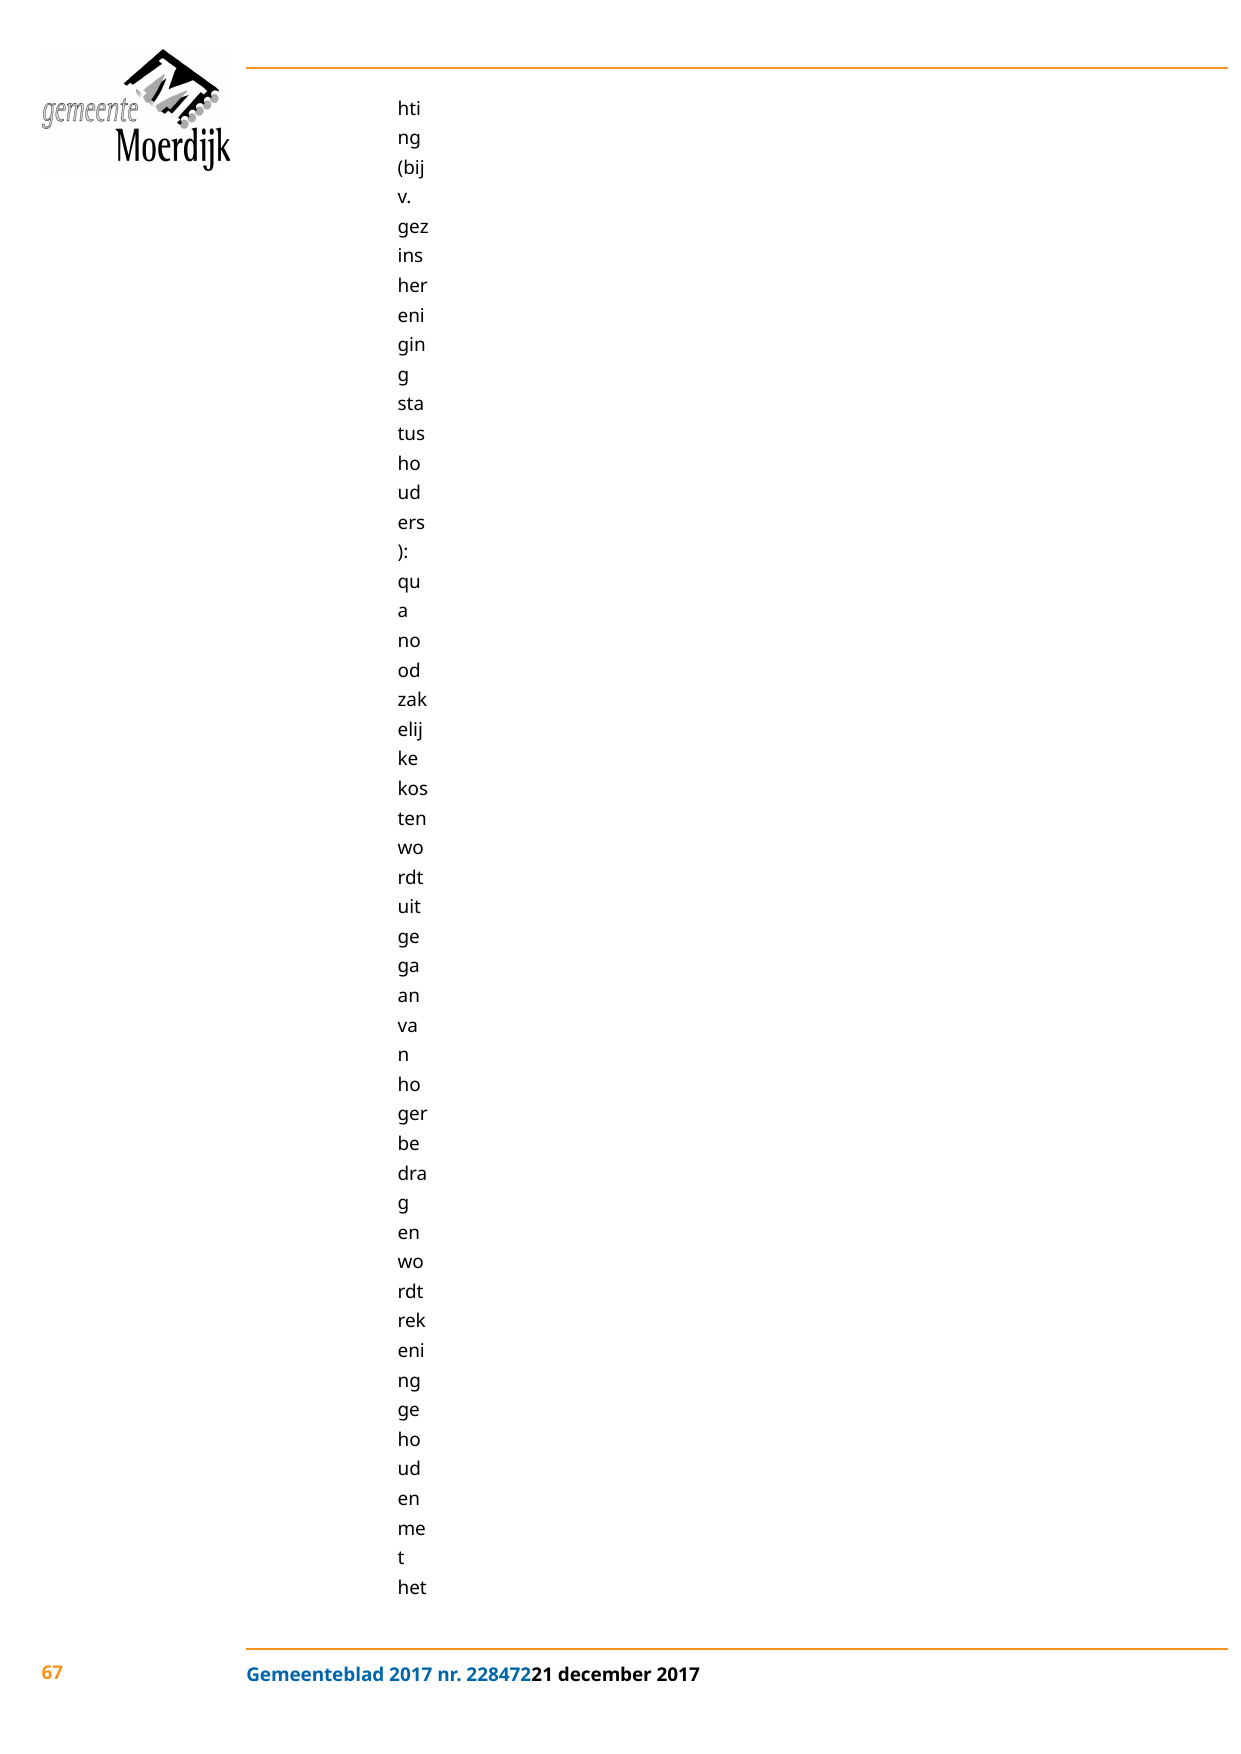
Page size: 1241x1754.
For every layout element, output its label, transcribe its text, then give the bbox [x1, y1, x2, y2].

table_cell hting (bijv. gezinshereniging statushouders): qua noodzakelijke kosten wordt uitgegaan van hoger bedrag en wordt rekening gehouden met het [338, 95, 429, 1600]
picture [41, 47, 231, 172]
table_cell [248, 95, 338, 1600]
